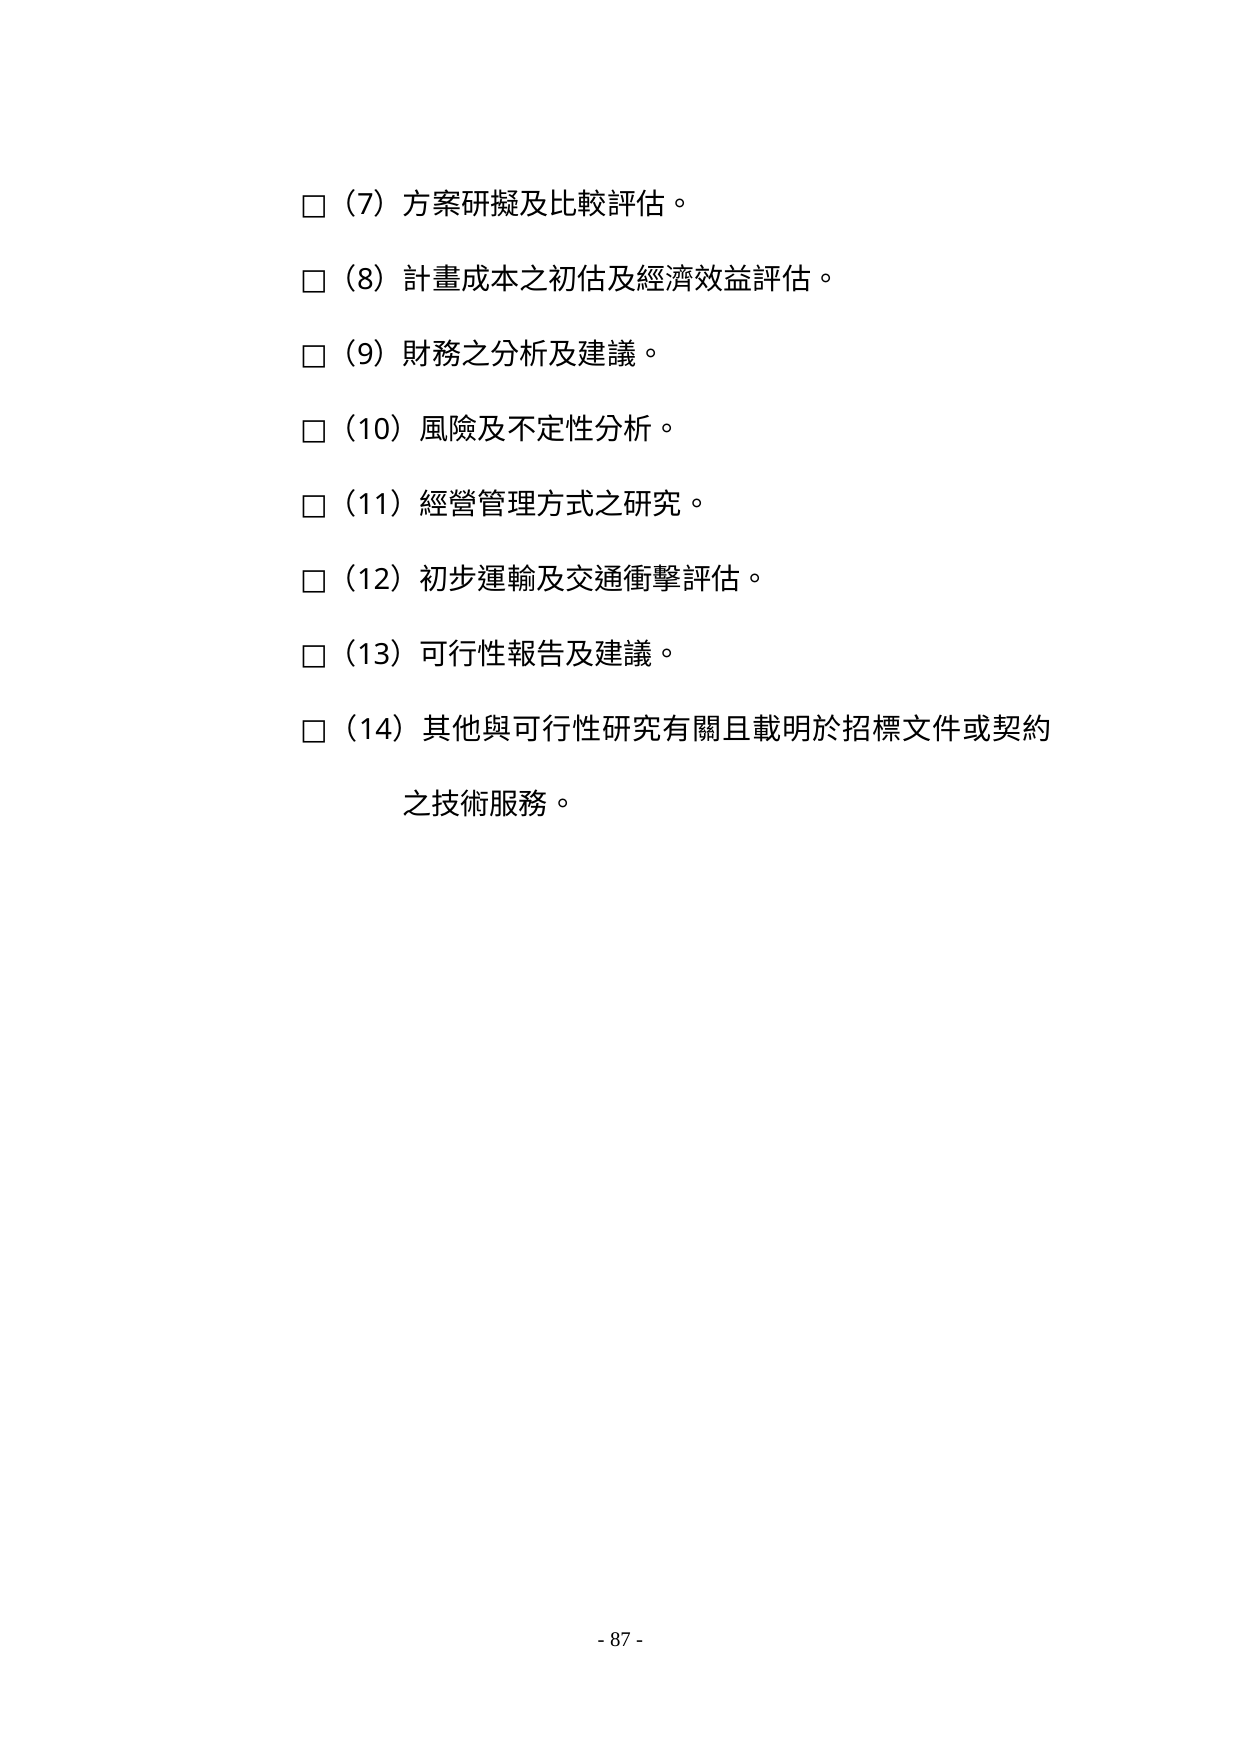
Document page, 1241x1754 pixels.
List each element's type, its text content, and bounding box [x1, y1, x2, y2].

text □（11）經營管理方式之研究。 [300, 464, 1053, 539]
text □（8）計畫成本之初估及經濟效益評估。 [300, 239, 1053, 314]
text □（10）風險及不定性分析。 [300, 389, 1053, 464]
text □（12）初步運輸及交通衝擊評估。 [300, 539, 1053, 614]
text □（14）其他與可行性研究有關且載明於招標文件或契約之技術服務。 [300, 689, 1053, 839]
text □（13）可行性報告及建議。 [300, 614, 1053, 689]
text □（9）財務之分析及建議。 [300, 314, 1053, 389]
text □（7）方案研擬及比較評估。 [300, 164, 1053, 239]
